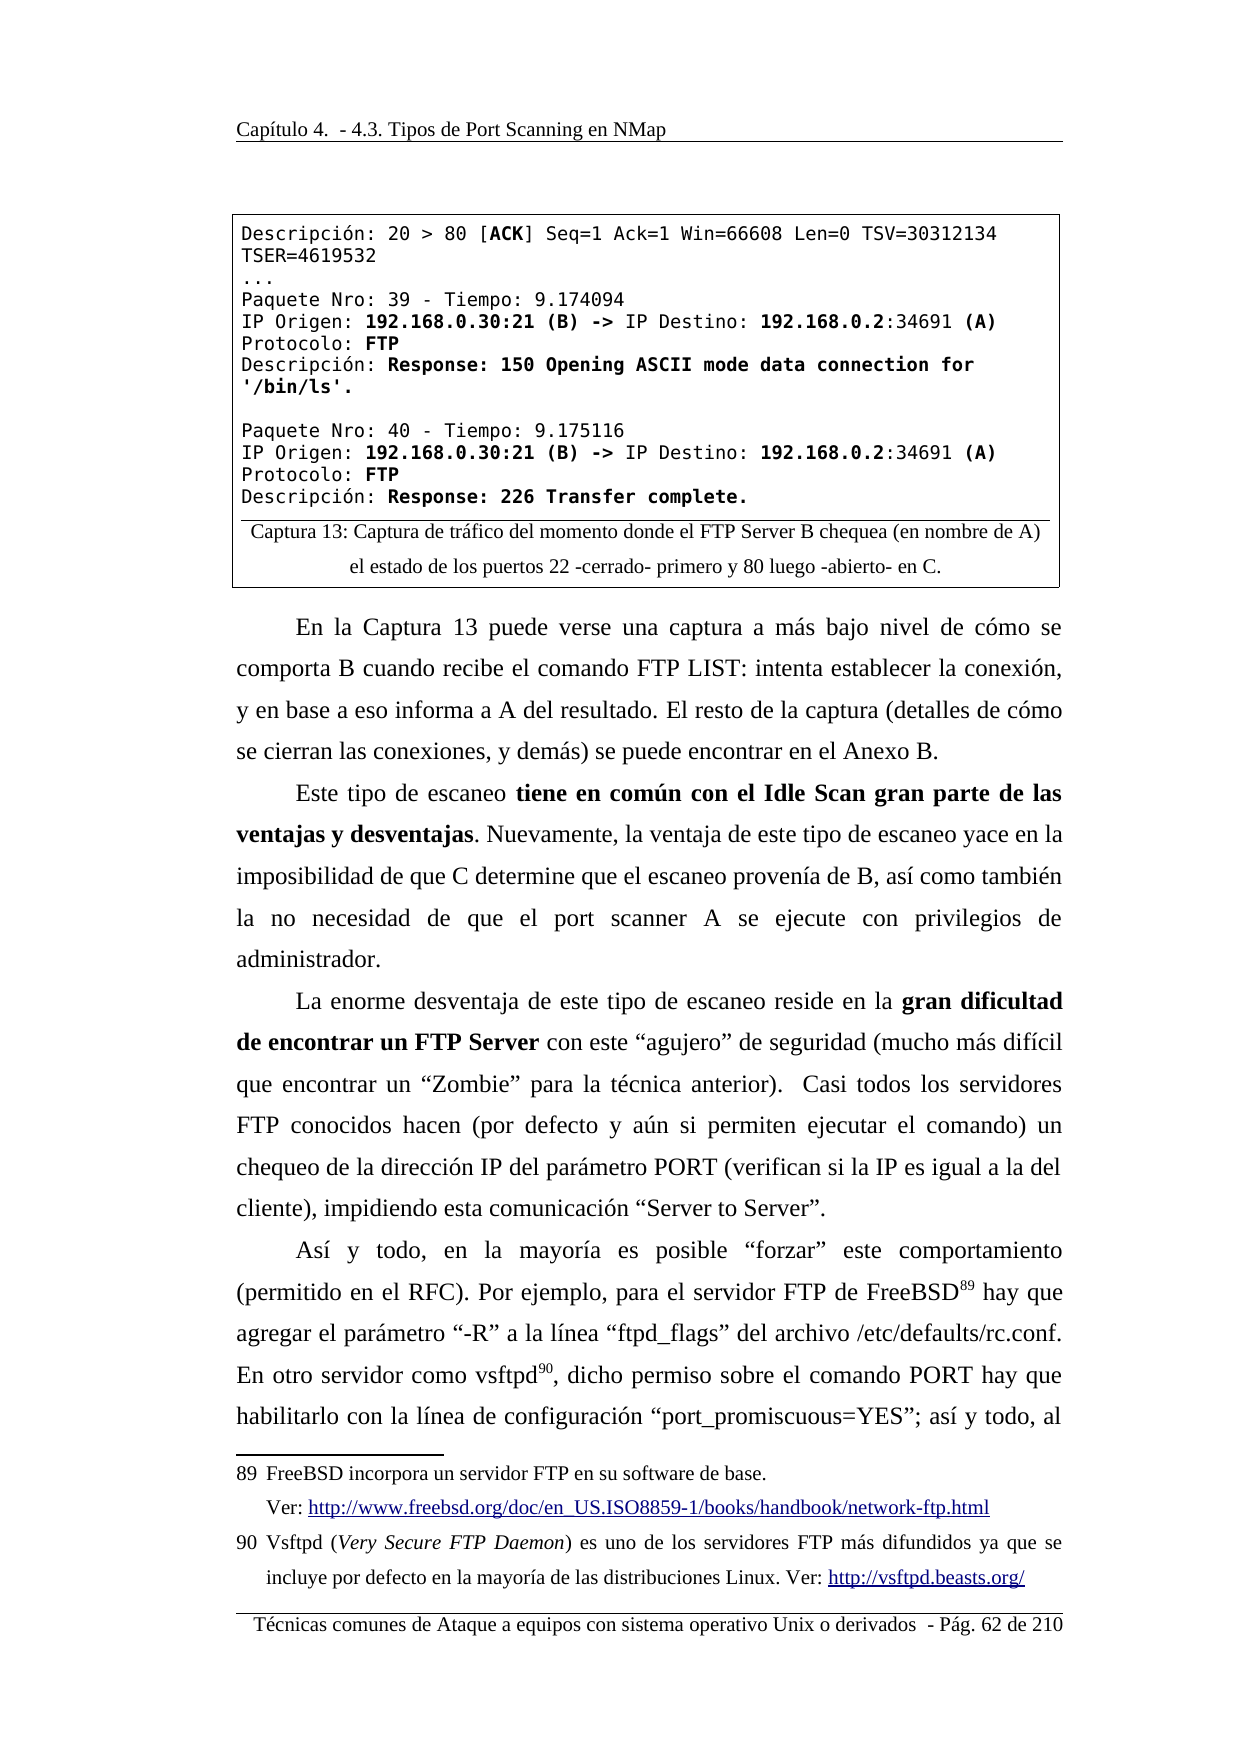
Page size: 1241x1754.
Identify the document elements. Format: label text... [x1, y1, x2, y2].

text Descripción: 20 > 80 [ACK] Seq=1 Ack=1 Win=66608 Len=0 TSV=30312134 TSER=4619532 [241, 223, 1050, 267]
text Vsftpd (Very Secure FTP Daemon) es uno de los servidores FTP más difundidos ya que se incluye por defecto en la mayoría de las distribuciones Linux. Ver: http://vsftpd.beasts.org/ [236, 1531, 1063, 1589]
text FreeBSD incorpora un servidor FTP en su software de base. Ver: http://www.freebsd.org/doc/en_US.ISO8859-1/books/handbook/network-ftp.html [236, 1461, 1063, 1519]
text Descripción: Response: 150 Opening ASCII mode data connection for '/bin/ls'. [241, 354, 1050, 398]
text Protocolo: FTP [241, 464, 1050, 486]
text En la Captura 13 puede verse una captura a más bajo nivel de cómo se comporta B cuando recibe el comando FTP LIST: intenta establecer la conexión, y en base a eso informa a A del resultado. El resto de la captura (detalles de cómo se cierran las conexiones, y demás) se puede encontrar en el Anexo B. [233, 212, 1063, 765]
text La enorme desventaja de este tipo de escaneo reside en la gran dificultad de encontrar un FTP Server con este “agujero” de seguridad (mucho más difícil que encontrar un “Zombie” para la técnica anterior). Casi todos los servidores FTP conocidos hacen (por defecto y aún si permiten ejecutar el comando) un chequeo de la dirección IP del parámetro PORT (verifican si la IP es igual a la del cliente), impidiendo esta comunicación “Server to Server”. [236, 987, 1063, 1222]
text Captura 13: Captura de tráfico del momento donde el FTP Server B chequea (en nombre de A) el estado de los puertos 22 -cerrado- primero y 80 luego -abierto- en C. [241, 521, 1050, 578]
text Paquete Nro: 39 - Tiempo: 9.174094 [241, 289, 1050, 311]
text Este tipo de escaneo tiene en común con el Idle Scan gran parte de las ventajas y desventajas. Nuevamente, la ventaja de este tipo de escaneo yace en la imposibilidad de que C determine que el escaneo provenía de B, así como también la no necesidad de que el port scanner A se ejecute con privilegios de administrador. [236, 779, 1063, 973]
text ... [241, 267, 1050, 289]
text IP Origen: 192.168.0.30:21 (B) -> IP Destino: 192.168.0.2:34691 (A) [241, 442, 1050, 464]
text Paquete Nro: 40 - Tiempo: 9.175116 [241, 420, 1050, 442]
text IP Origen: 192.168.0.30:21 (B) -> IP Destino: 192.168.0.2:34691 (A) [241, 311, 1050, 333]
text Así y todo, en la mayoría es posible “forzar” este comportamiento (permitido en el RFC). Por ejemplo, para el servidor FTP de FreeBSD hay que agregar el parámetro “-R” a la línea “ftpd_flags” del archivo /etc/defaults/rc.conf. En otro servidor como vsftpd, dicho permiso sobre el comando PORT hay que habilitarlo con la línea de configuración “port_promiscuous=YES”; así y todo, al [236, 1236, 1063, 1430]
text Descripción: Response: 226 Transfer complete. [241, 486, 1050, 508]
text Protocolo: FTP [241, 333, 1050, 354]
